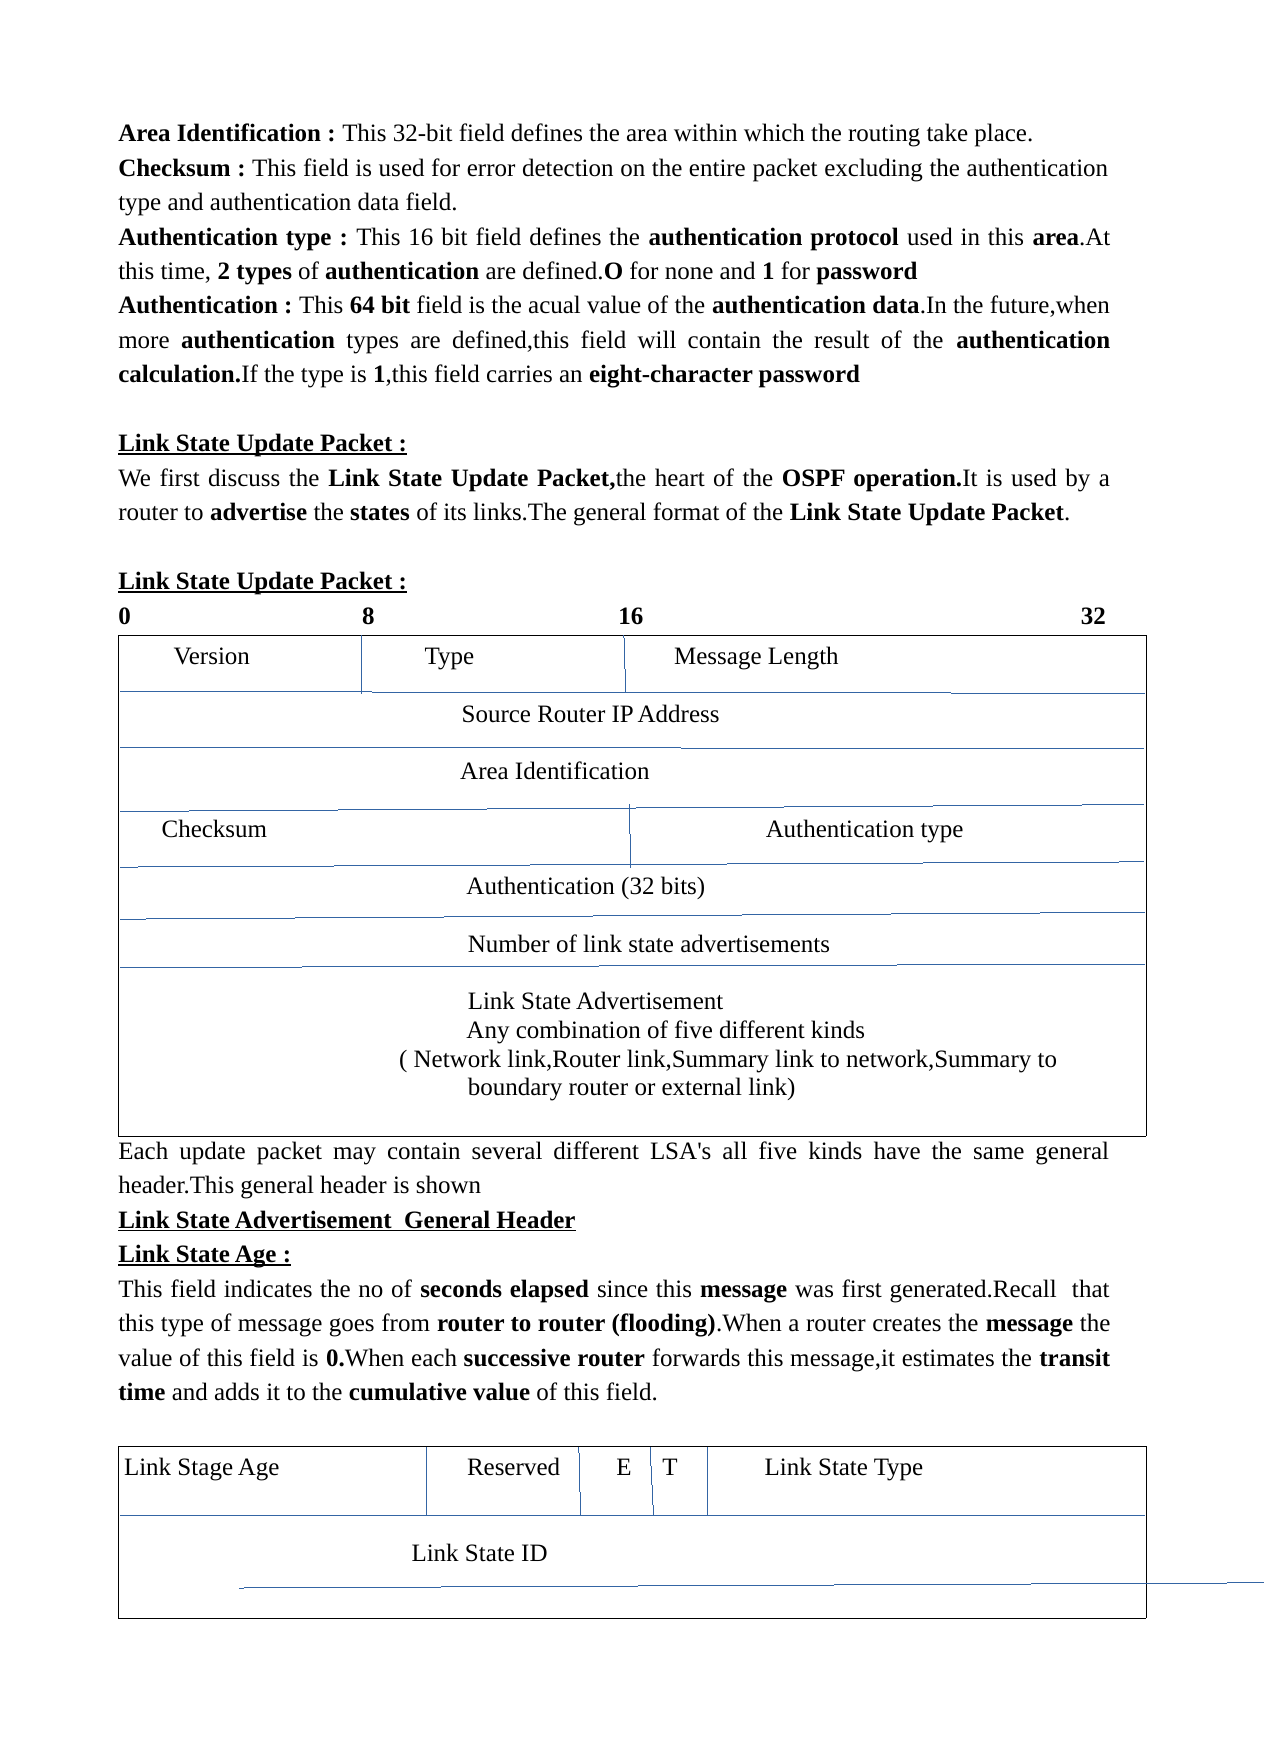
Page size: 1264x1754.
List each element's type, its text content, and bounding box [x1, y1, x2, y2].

text Link State Update Packet : [118, 428, 1110, 457]
text Area Identification : This 32-bit field defines the area within which the routing take place. [118, 118, 1110, 147]
text Each update packet may contain several different LSA's all five kinds have the same general header.This general header is shown [118, 1137, 1110, 1199]
text Link State Advertisement General Header [118, 1205, 1110, 1233]
text This field indicates the no of seconds elapsed since this message was first generated.Recall that this type of message goes from router to router (flooding).When a router creates the message the value of this field is 0.When each successive router forwards this message,it estimates the transit time and adds it to the cumulative value of this field. [118, 1274, 1110, 1406]
text Link State Update Packet : [118, 566, 1110, 595]
text We first discuss the Link State Update Packet,the heart of the OSPF operation.It is used by a router to advertise the states of its links.The general format of the Link State Update Packet. [118, 463, 1110, 526]
text Authentication type : This 16 bit field defines the authentication protocol used in this area.At this time, 2 types of authentication are defined.O for none and 1 for password [118, 222, 1110, 285]
text 0 8 16 32 [118, 601, 1110, 629]
table_header Version Type Message Length Source Router IP Address Area Identification Checksum Authentication type Authentication (32 bits) Number of link state advertisements Link State Advertisement Any combination of five different kinds ( Network link,Router link,Summary link to network,Summary to boundary router or external link) [119, 636, 1146, 1136]
text Link State Age : [118, 1239, 1110, 1268]
table_header Link Stage Age Reserved E T Link State Type Link State ID [119, 1447, 1146, 1618]
text Checksum : This field is used for error detection on the entire packet excluding the authentication type and authentication data field. [118, 153, 1110, 216]
text Authentication : This 64 bit field is the acual value of the authentication data.In the future,when more authentication types are defined,this field will contain the result of the authentication calculation.If the type is 1,this field carries an eight-character password [118, 291, 1110, 388]
